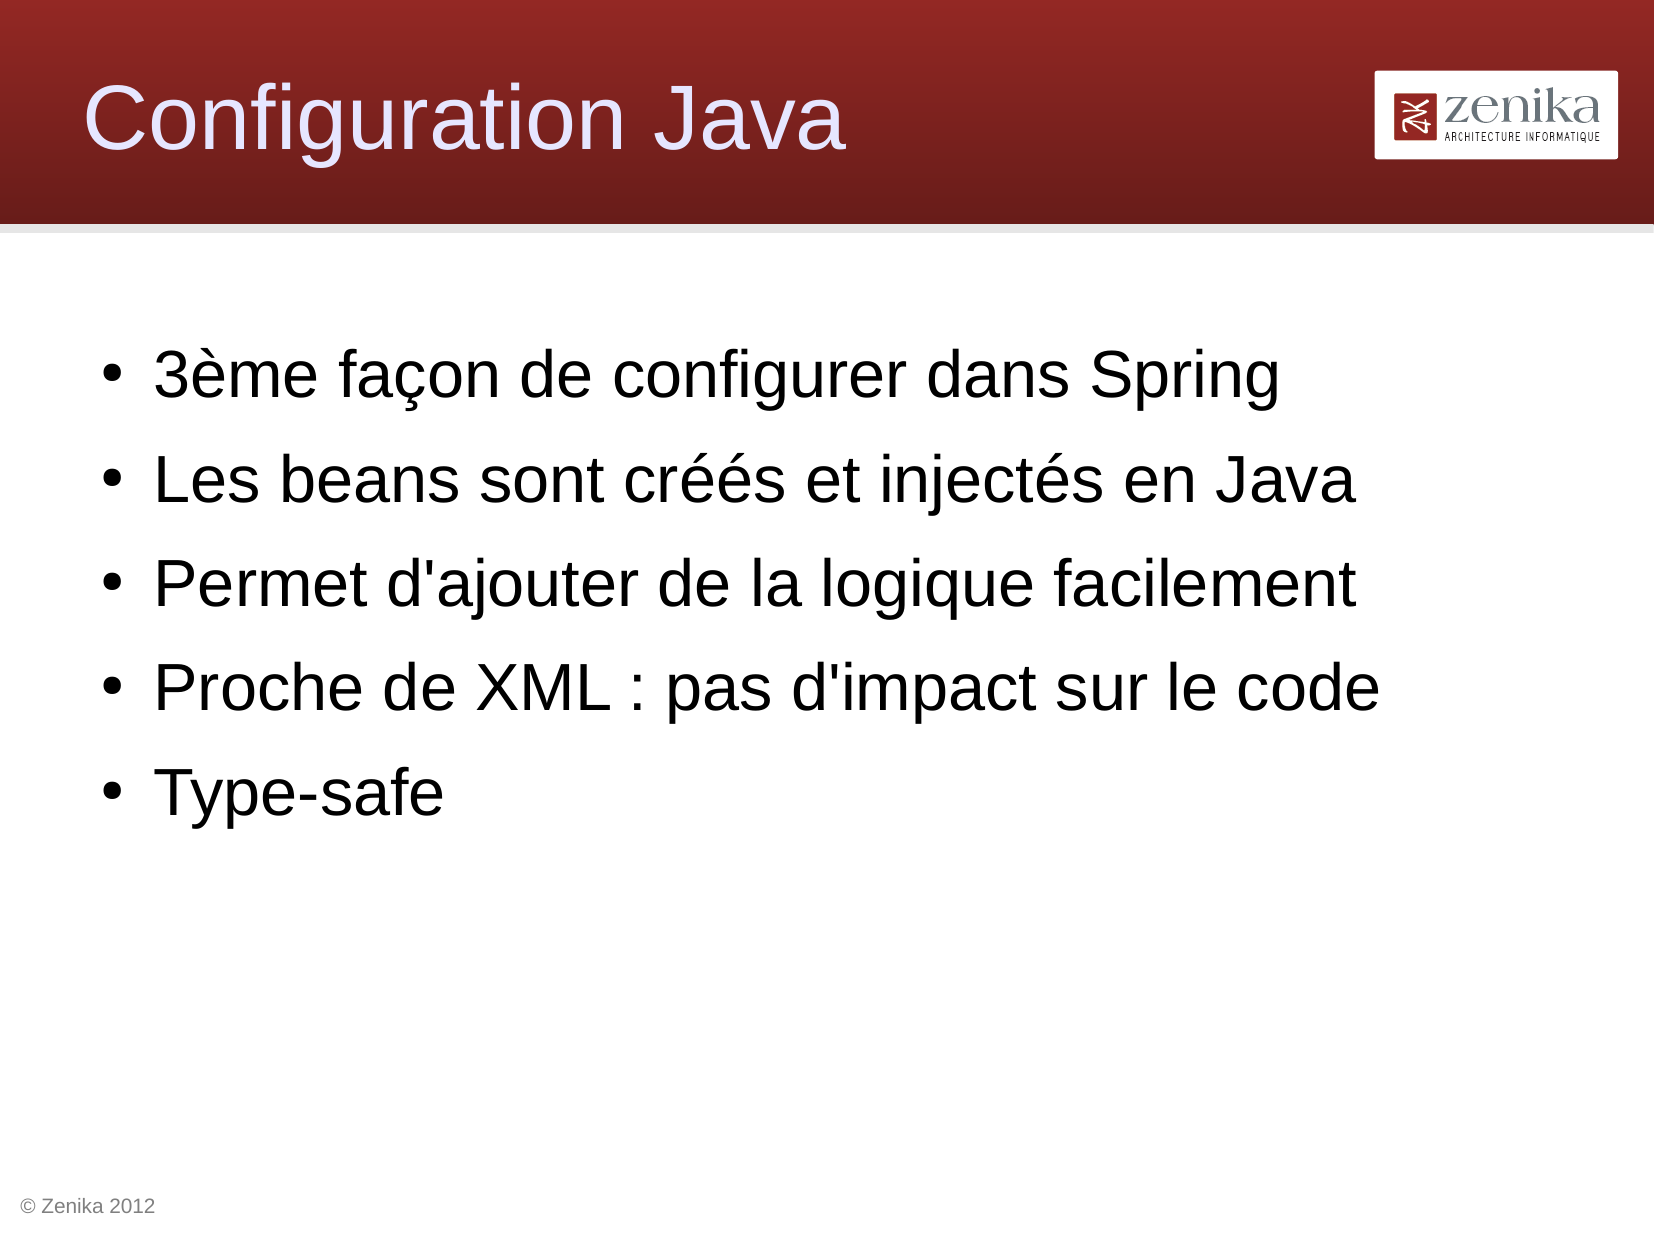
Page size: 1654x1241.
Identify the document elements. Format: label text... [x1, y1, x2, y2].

picture [1571, 82, 1600, 149]
title Configuration Java [82, 13, 1571, 222]
list 3ème façon de configurer dans Spring Les beans sont créés et injectés en Java Permet d'ajouter de la logique facilement Proche de XML : pas d'impact sur le code Type-safe [82, 337, 1538, 1057]
